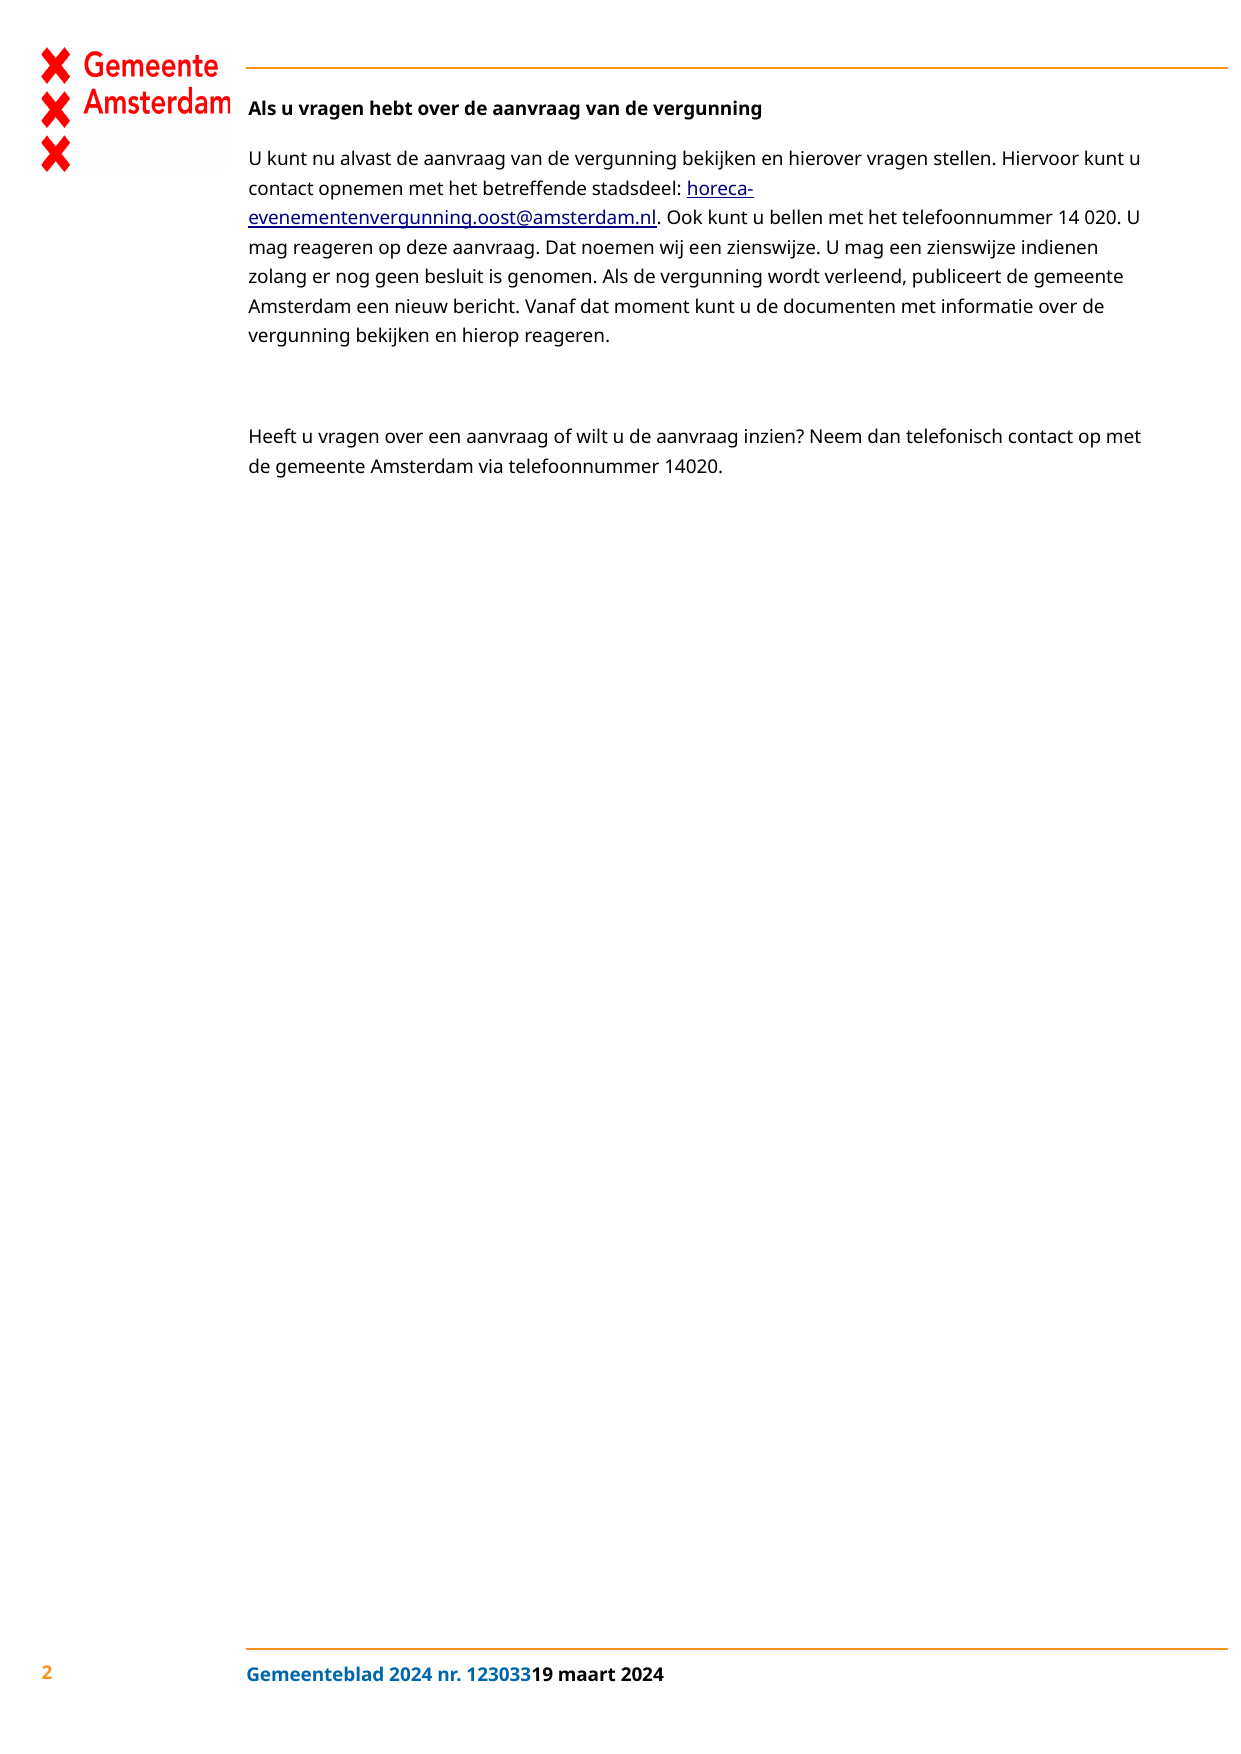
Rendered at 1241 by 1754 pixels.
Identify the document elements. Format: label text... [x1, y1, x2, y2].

text Als u vragen hebt over de aanvraag van de vergunning [248, 95, 1152, 121]
picture [41, 47, 231, 172]
text Heeft u vragen over een aanvraag of wilt u de aanvraag inzien? Neem dan telefonisch contact op met de gemeente Amsterdam via telefoonnummer 14020. [248, 423, 1152, 479]
text U kunt nu alvast de aanvraag van de vergunning bekijken en hierover vragen stellen. Hiervoor kunt u contact opnemen met het betreffende stadsdeel: horeca-evenementenvergunning.oost@amsterdam.nl. Ook kunt u bellen met het telefoonnummer 14 020. U mag reageren op deze aanvraag. Dat noemen wij een zienswijze. U mag een zienswijze indienen zolang er nog geen besluit is genomen. Als de vergunning wordt verleend, publiceert de gemeente Amsterdam een nieuw bericht. Vanaf dat moment kunt u de documenten met informatie over de vergunning bekijken en hierop reageren. [248, 145, 1152, 348]
